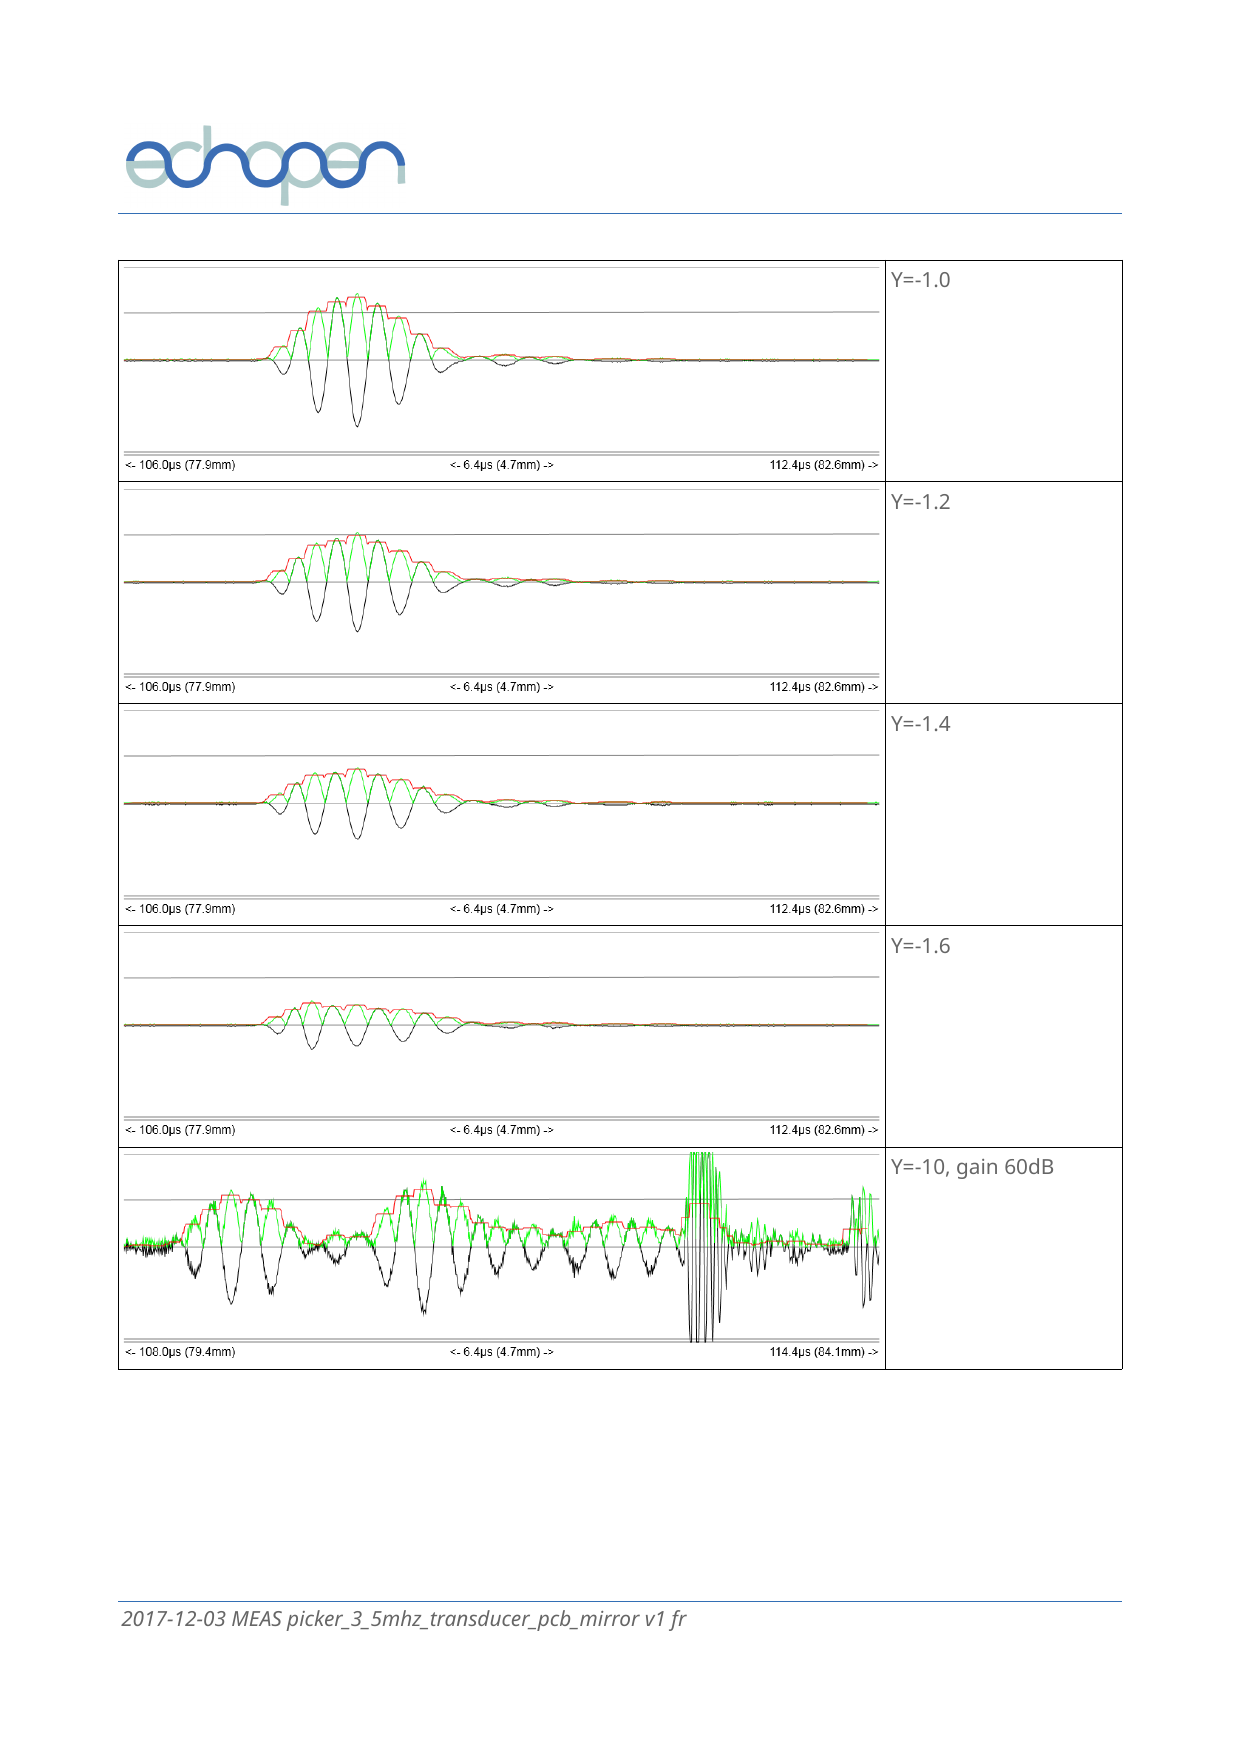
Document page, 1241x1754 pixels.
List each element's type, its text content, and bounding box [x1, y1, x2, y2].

table_cell Y=-10, gain 60dB [886, 1148, 1122, 1368]
table_cell [119, 704, 885, 925]
table_cell Y=-1.6 [886, 926, 1122, 1147]
picture [123, 265, 880, 476]
table_cell Y=-1.4 [886, 704, 1122, 925]
table_cell [119, 926, 885, 1147]
picture [123, 930, 880, 1141]
table_cell [119, 1148, 885, 1368]
picture [123, 708, 880, 920]
picture [123, 1152, 880, 1363]
picture [123, 123, 407, 208]
picture [123, 487, 880, 698]
table_cell Y=-1.2 [886, 482, 1122, 703]
table_cell Y=-1.0 [886, 261, 1122, 481]
table_cell [119, 261, 885, 481]
table_cell [119, 482, 885, 703]
